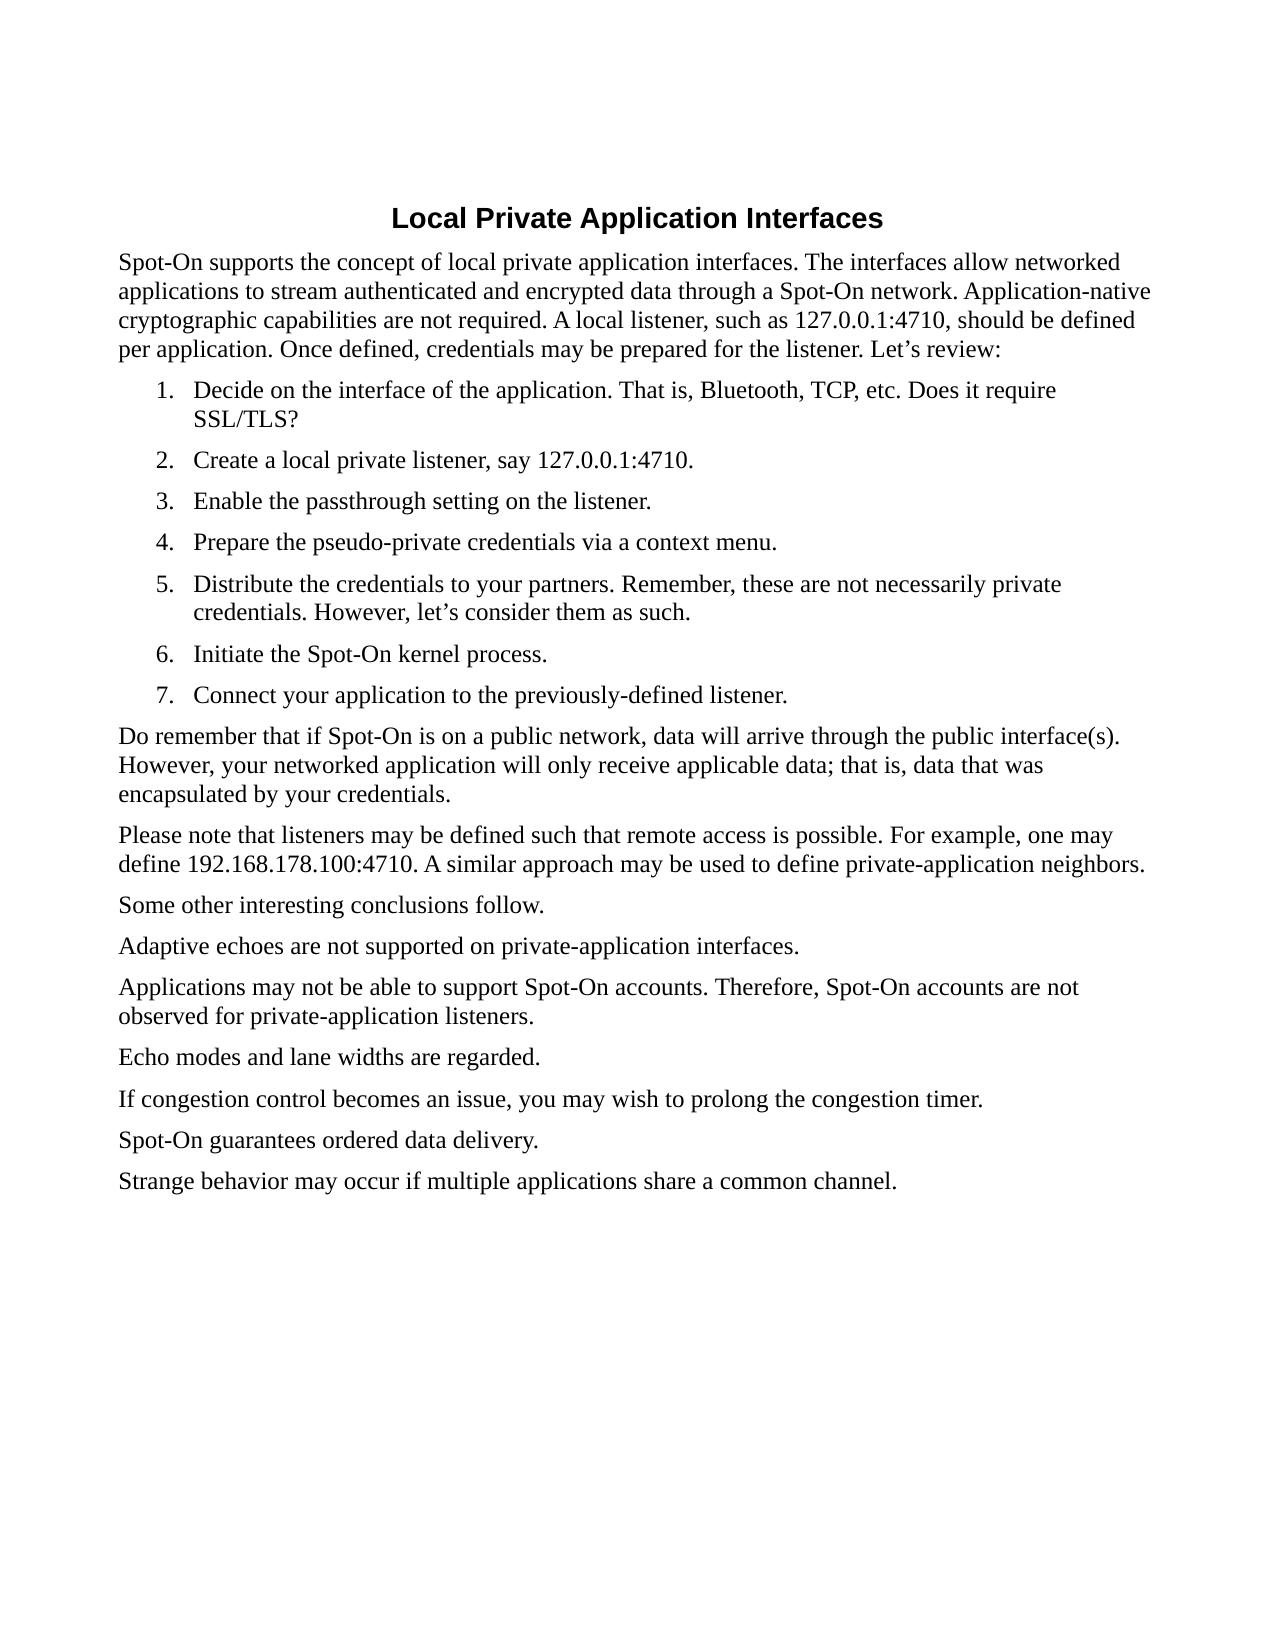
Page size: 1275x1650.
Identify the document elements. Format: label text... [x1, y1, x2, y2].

text Some other interesting conclusions follow. [118, 890, 1157, 919]
text Please note that listeners may be defined such that remote access is possible. For example, one may define 192.168.178.100:4710. A similar approach may be used to define private-application neighbors. [118, 820, 1157, 877]
text Spot-On guarantees ordered data delivery. [118, 1125, 1157, 1154]
text If congestion control becomes an issue, you may wish to prolong the congestion timer. [118, 1084, 1157, 1112]
list Prepare the pseudo-private credentials via a context menu. [156, 527, 1157, 556]
list Enable the passthrough setting on the listener. [156, 486, 1157, 515]
list Initiate the Spot-On kernel process. [156, 639, 1157, 667]
list Create a local private listener, say 127.0.0.1:4710. [156, 445, 1157, 474]
subtitle Local Private Application Interfaces [118, 201, 1157, 235]
text Echo modes and lane widths are regarded. [118, 1042, 1157, 1071]
text Applications may not be able to support Spot-On accounts. Therefore, Spot-On accounts are not observed for private-application listeners. [118, 972, 1157, 1030]
list Connect your application to the previously-defined listener. [156, 680, 1157, 709]
list Distribute the credentials to your partners. Remember, these are not necessarily private credentials. However, let’s consider them as such. [156, 569, 1157, 626]
list Decide on the interface of the application. That is, Bluetooth, TCP, etc. Does it require SSL/TLS? [156, 375, 1157, 432]
text Spot-On supports the concept of local private application interfaces. The interfaces allow networked applications to stream authenticated and encrypted data through a Spot-On network. Application-native cryptographic capabilities are not required. A local listener, such as 127.0.0.1:4710, should be defined per application. Once defined, credentials may be prepared for the listener. Let’s review: [118, 247, 1157, 362]
text Do remember that if Spot-On is on a public network, data will arrive through the public interface(s). However, your networked application will only receive applicable data; that is, data that was encapsulated by your credentials. [118, 721, 1157, 807]
text Adaptive echoes are not supported on private-application interfaces. [118, 931, 1157, 960]
text Strange behavior may occur if multiple applications share a common channel. [118, 1166, 1157, 1195]
